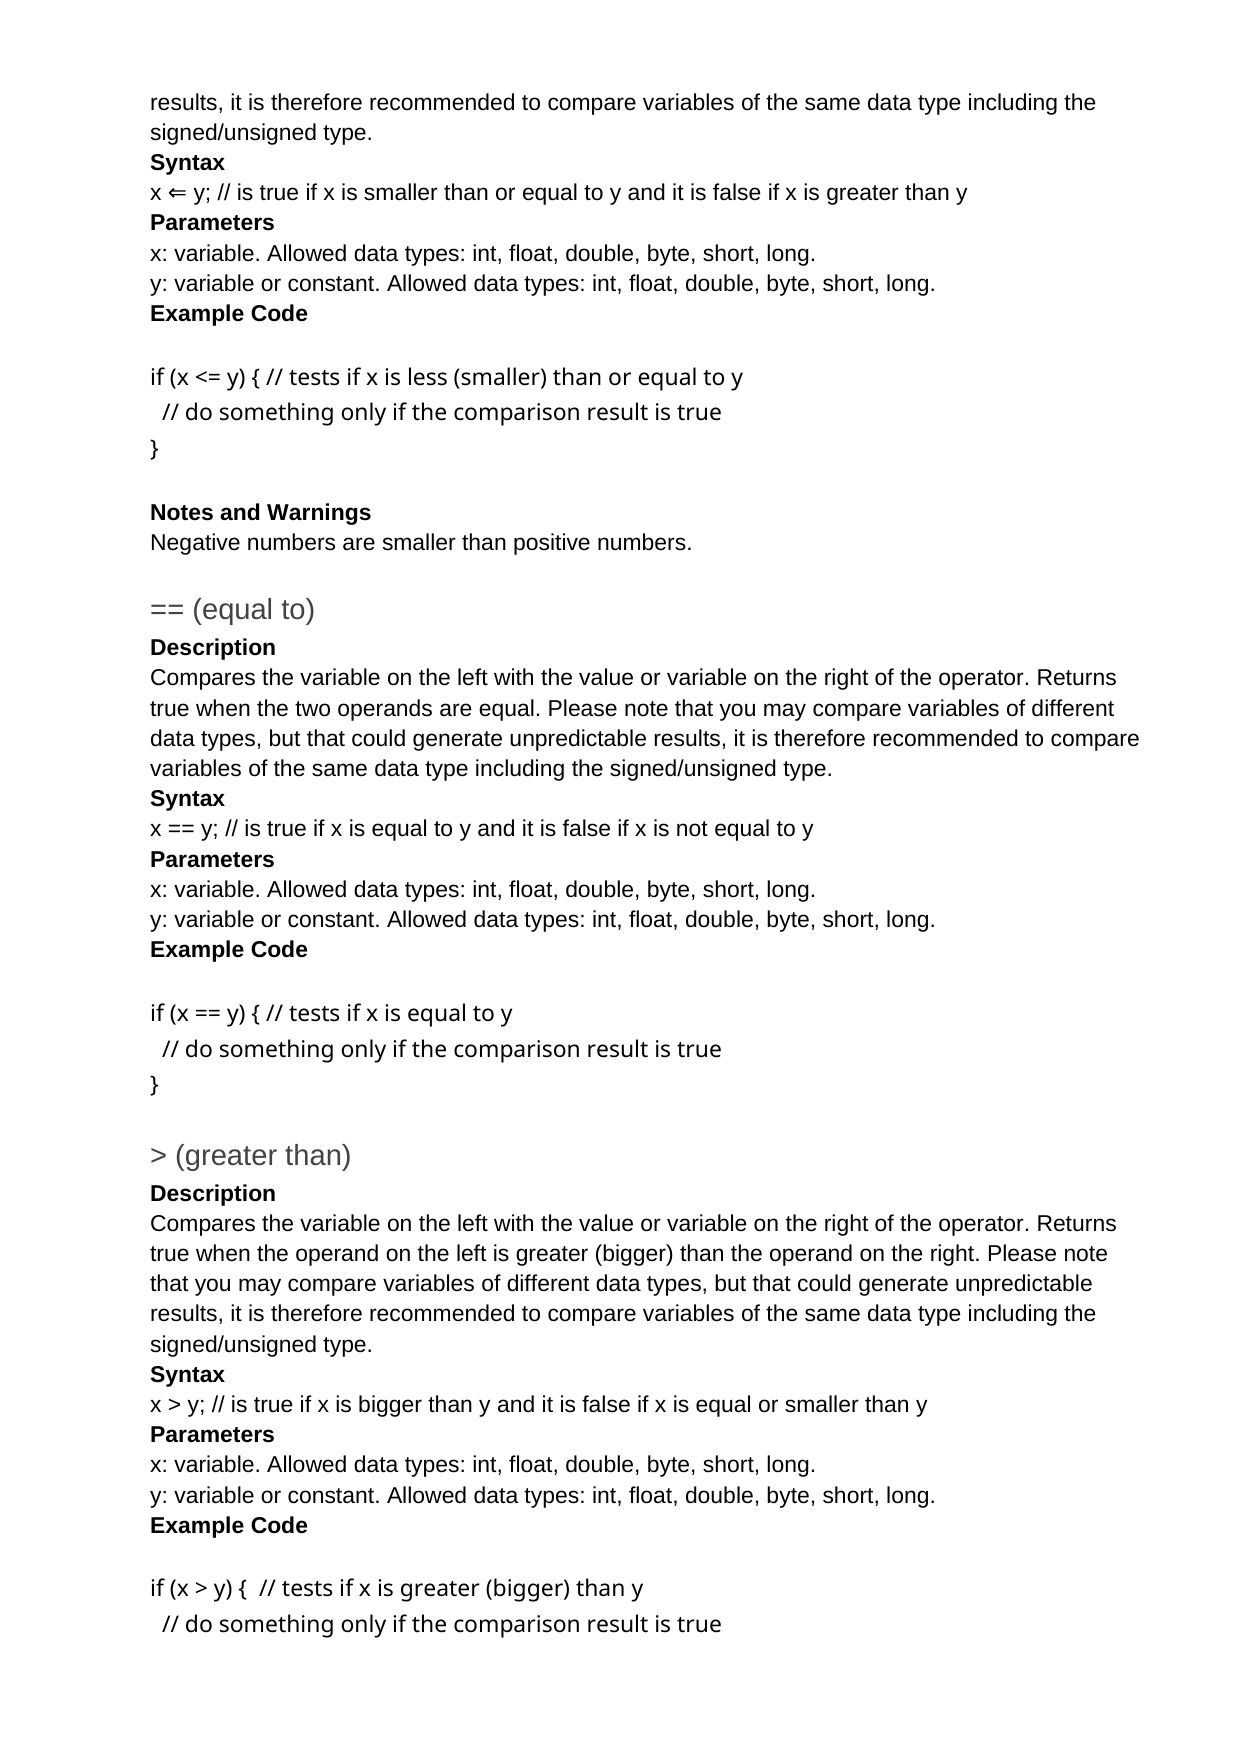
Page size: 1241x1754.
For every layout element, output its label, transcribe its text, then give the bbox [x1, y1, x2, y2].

text Parameters [150, 209, 1152, 236]
text y: variable or constant. Allowed data types: int, float, double, byte, short, long. [150, 906, 1152, 932]
subtitle > (greater than) [150, 1138, 1152, 1171]
text Syntax [150, 1361, 1152, 1387]
text x ⇐ y; // is true if x is smaller than or equal to y and it is false if x is greater than y [150, 179, 1152, 206]
text y: variable or constant. Allowed data types: int, float, double, byte, short, long. [150, 270, 1152, 296]
text Negative numbers are smaller than positive numbers. [150, 529, 1152, 555]
text if (x > y) { // tests if x is greater (bigger) than y [150, 1572, 1152, 1603]
text y: variable or constant. Allowed data types: int, float, double, byte, short, long. [150, 1482, 1152, 1508]
text Notes and Warnings [150, 498, 1152, 525]
text results, it is therefore recommended to compare variables of the same data type including the signed/unsigned type. [150, 88, 1152, 145]
text Example Code [150, 936, 1152, 962]
text if (x == y) { // tests if x is equal to y [150, 997, 1152, 1028]
text Compares the variable on the left with the value or variable on the right of the operator. Returns true when the operand on the left is greater (bigger) than the operand on the right. Please note that you may compare variables of different data types, but that could generate unpredictable results, it is therefore recommended to compare variables of the same data type including the signed/unsigned type. [150, 1210, 1152, 1357]
text Example Code [150, 1512, 1152, 1538]
text x: variable. Allowed data types: int, float, double, byte, short, long. [150, 239, 1152, 266]
text } [150, 432, 1152, 463]
text x > y; // is true if x is bigger than y and it is false if x is equal or smaller than y [150, 1391, 1152, 1417]
text Parameters [150, 1421, 1152, 1448]
text Syntax [150, 149, 1152, 175]
text if (x <= y) { // tests if x is less (smaller) than or equal to y [150, 360, 1152, 392]
text } [150, 1068, 1152, 1100]
subtitle == (equal to) [150, 592, 1152, 626]
text Description [150, 1179, 1152, 1206]
text Compares the variable on the left with the value or variable on the right of the operator. Returns true when the two operands are equal. Please note that you may compare variables of different data types, but that could generate unpredictable results, it is therefore recommended to compare variables of the same data type including the signed/unsigned type. [150, 664, 1152, 781]
text Description [150, 634, 1152, 660]
text // do something only if the comparison result is true [150, 396, 1152, 428]
text Syntax [150, 785, 1152, 811]
text Parameters [150, 846, 1152, 872]
text Example Code [150, 300, 1152, 326]
text x: variable. Allowed data types: int, float, double, byte, short, long. [150, 1451, 1152, 1478]
text // do something only if the comparison result is true [150, 1608, 1152, 1639]
text x == y; // is true if x is equal to y and it is false if x is not equal to y [150, 815, 1152, 842]
text // do something only if the comparison result is true [150, 1032, 1152, 1064]
text x: variable. Allowed data types: int, float, double, byte, short, long. [150, 876, 1152, 902]
